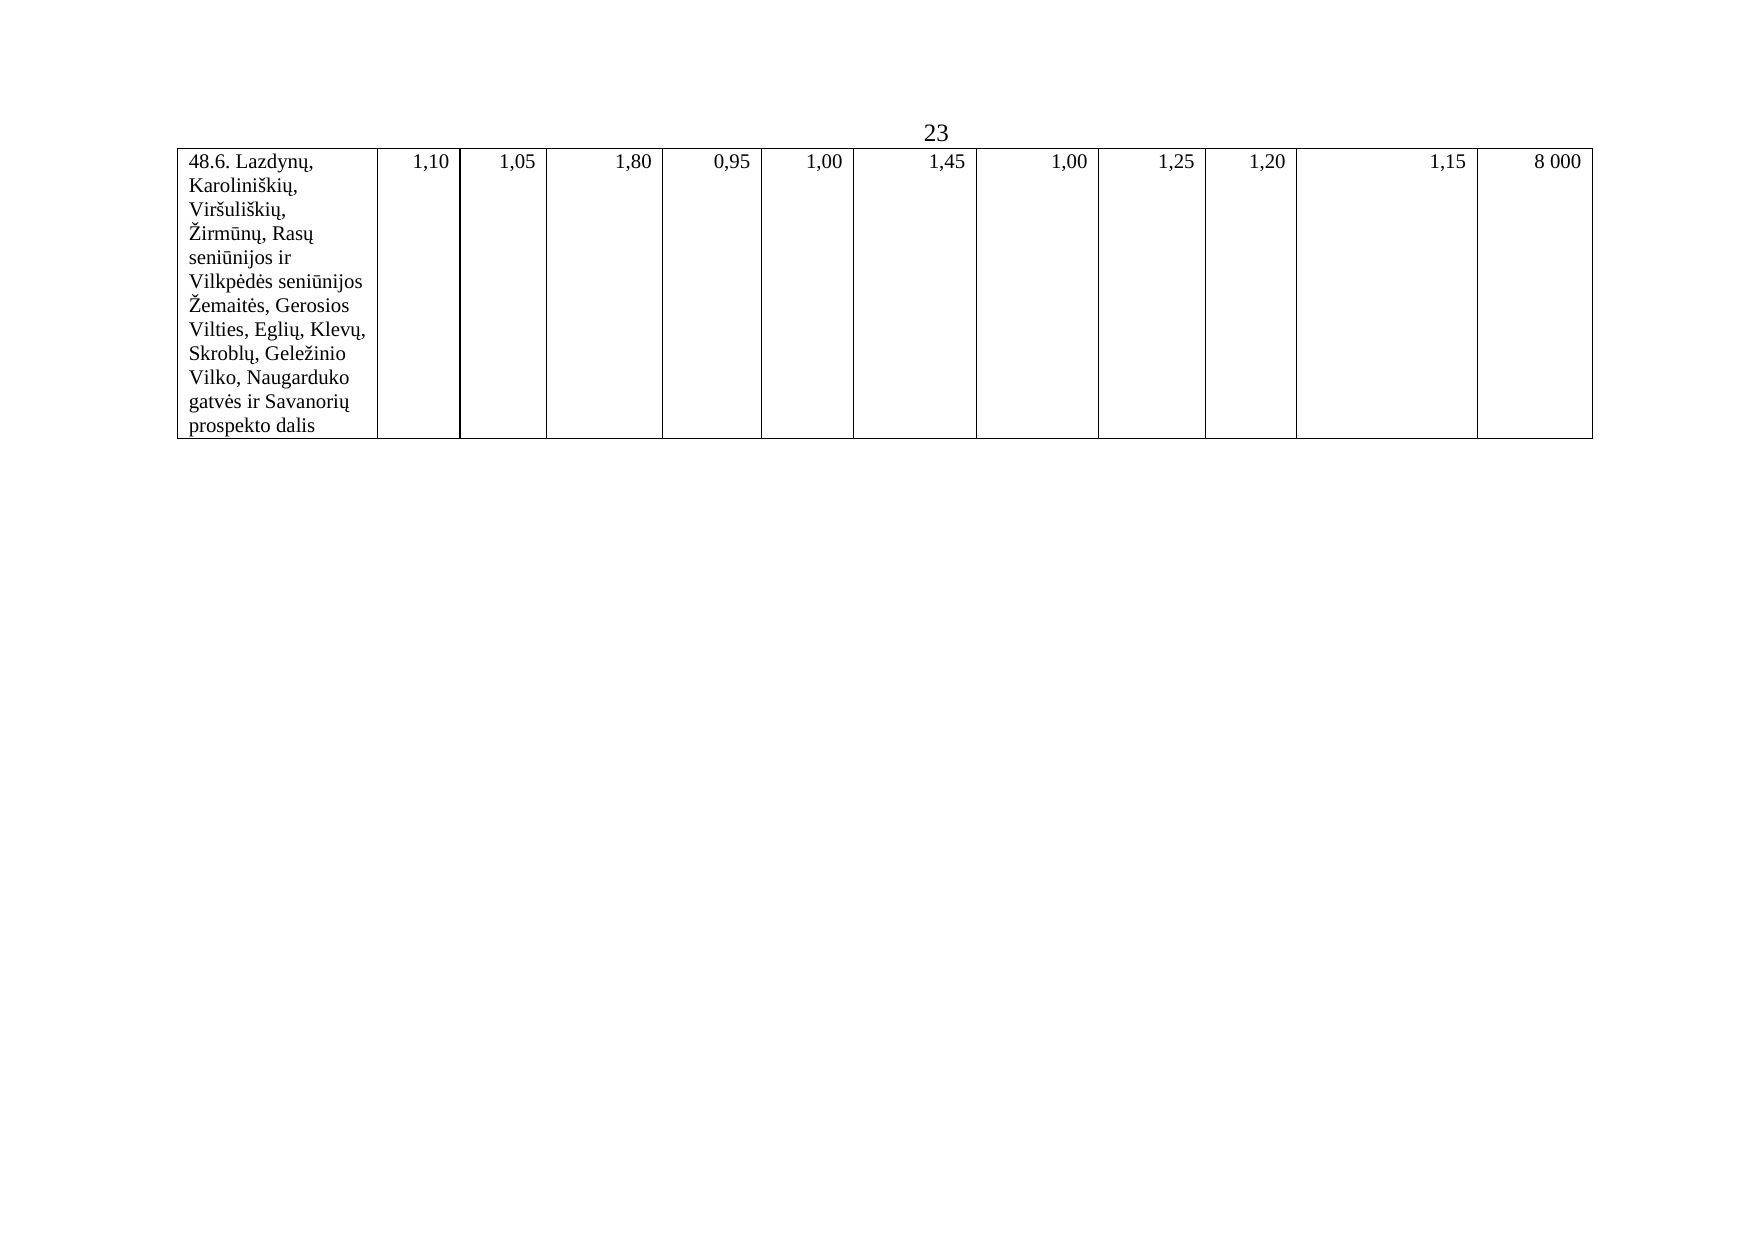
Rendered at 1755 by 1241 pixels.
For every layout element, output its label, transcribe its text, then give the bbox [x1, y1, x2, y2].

table_cell 1,80 [547, 149, 662, 437]
table_cell 1,15 [1297, 149, 1477, 437]
table_cell 1,00 [977, 149, 1098, 437]
table_cell 1,20 [1206, 149, 1296, 437]
table_cell 1,05 [461, 149, 546, 437]
table_cell 1,25 [1099, 149, 1205, 437]
table_cell 1,45 [854, 149, 976, 437]
table_cell 0,95 [663, 149, 761, 437]
table_cell 48.6. Lazdynų, Karoliniškių, Viršuliškių, Žirmūnų, Rasų seniūnijos ir Vilkpėdės seniūnijos Žemaitės, Gerosios Vilties, Eglių, Klevų, Skroblų, Geležinio Vilko, Naugarduko gatvės ir Savanorių prospekto dalis [178, 149, 377, 437]
table_cell 1,00 [762, 149, 853, 437]
table_cell 1,10 [378, 149, 459, 437]
table_cell 8 000 [1478, 149, 1592, 437]
